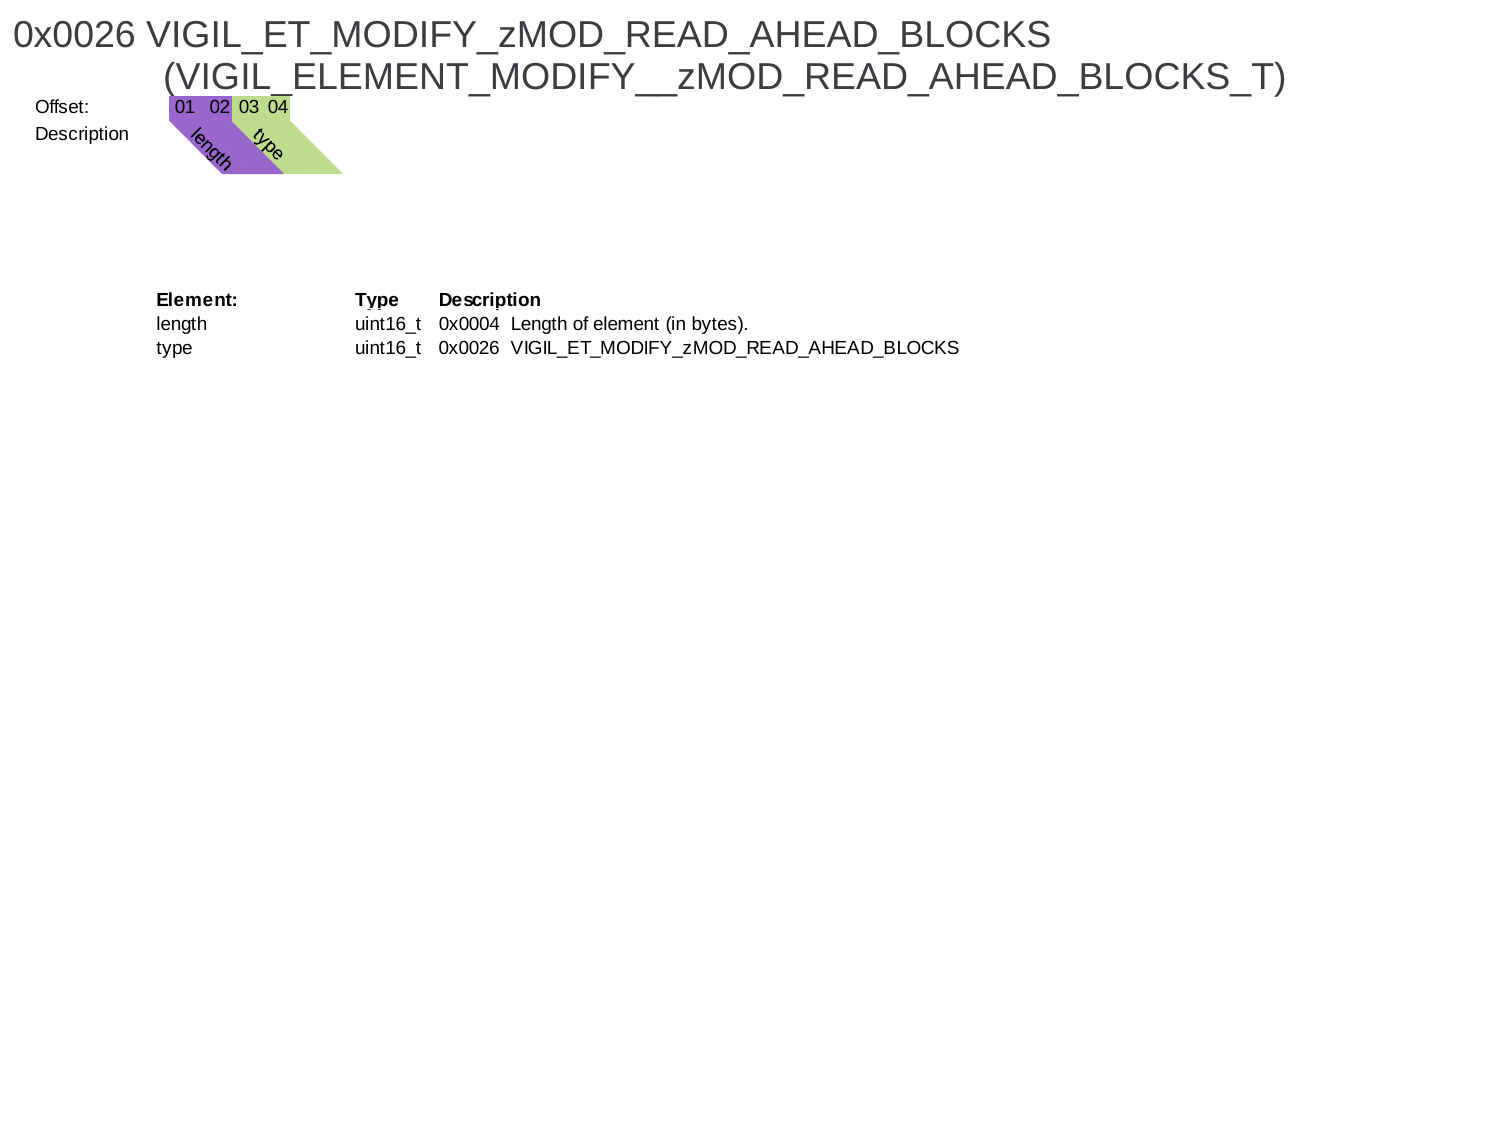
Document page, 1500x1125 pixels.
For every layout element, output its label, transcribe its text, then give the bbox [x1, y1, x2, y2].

chart [154, 289, 1397, 413]
chart [33, 96, 1057, 274]
text_box 0x0026 VIGIL_ET_MODIFY_zMOD_READ_AHEAD_BLOCKS (VIGIL_ELEMENT_MODIFY__zMOD_READ_AHEAD_BLOCKS_T) [13, 13, 1440, 98]
